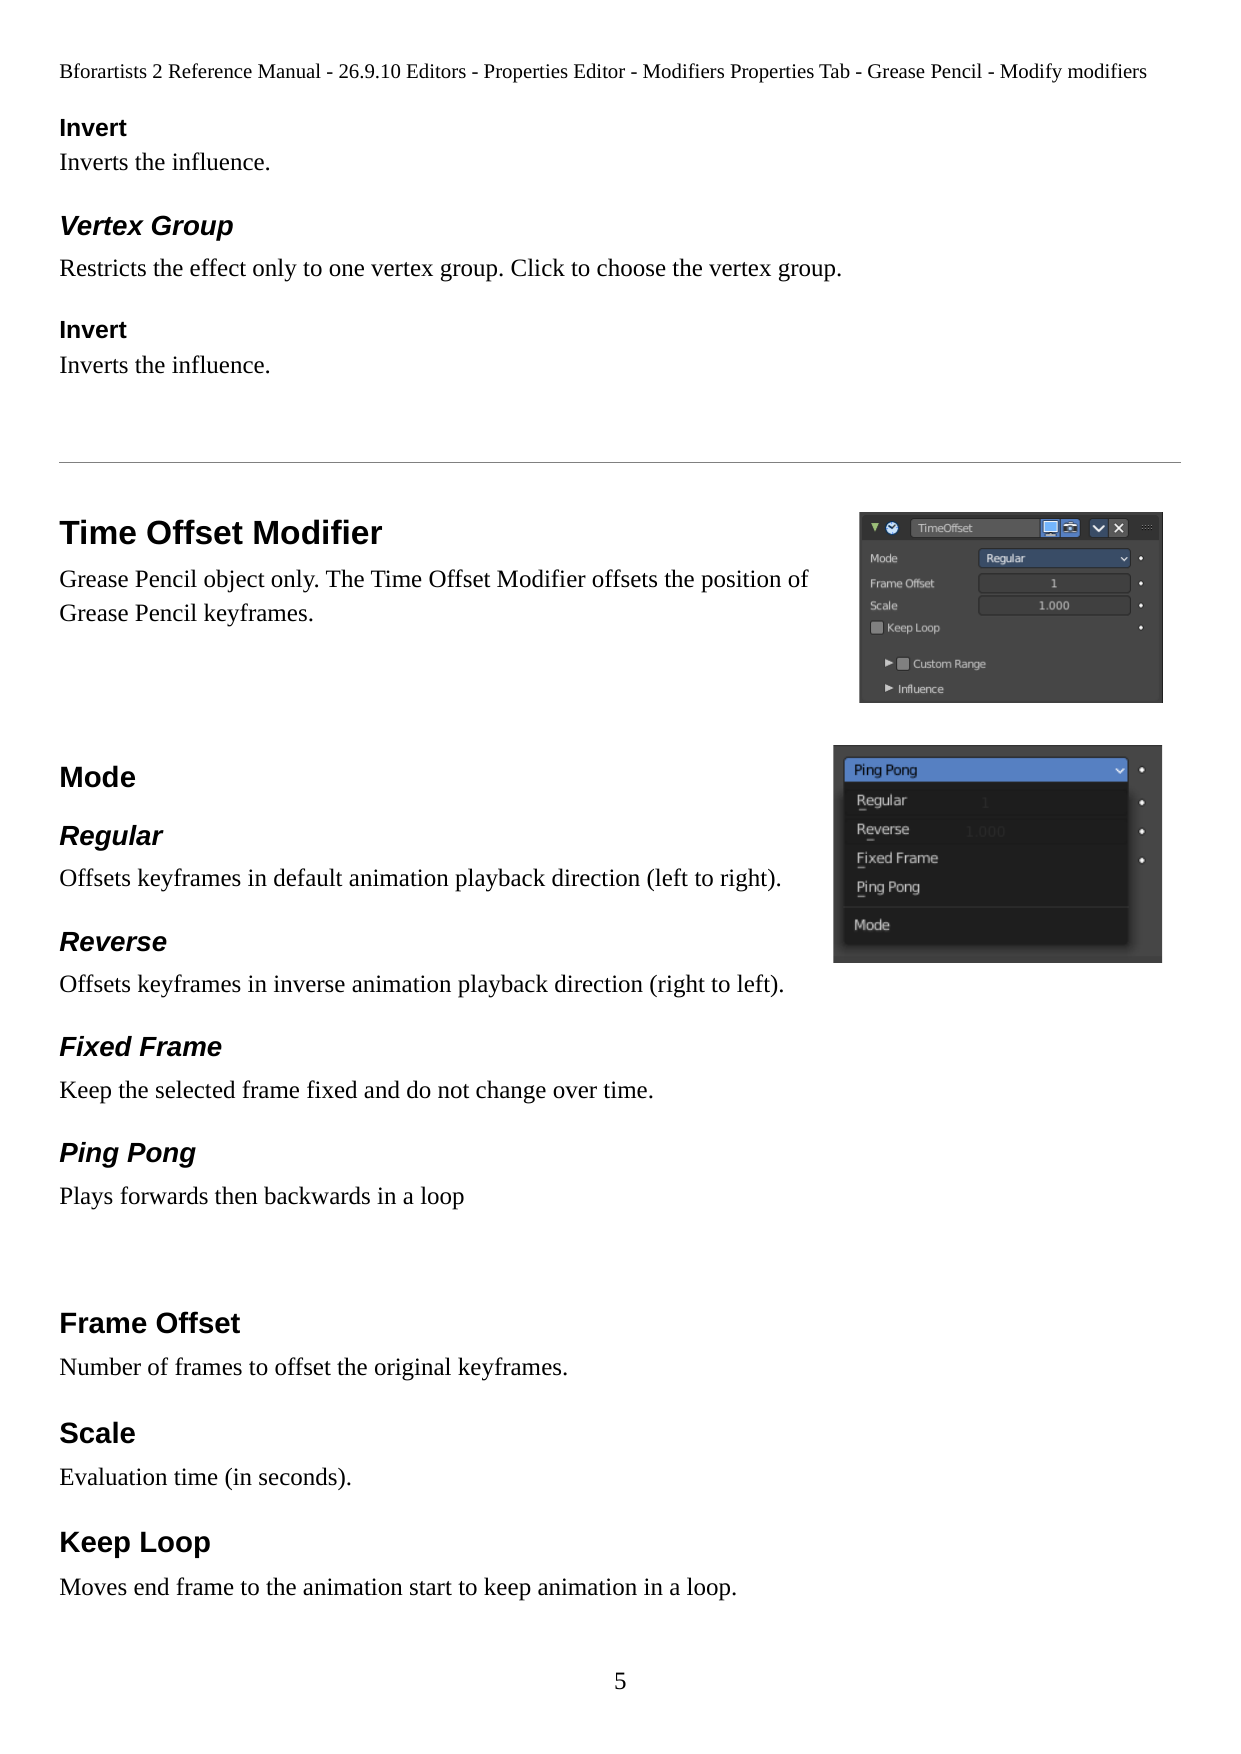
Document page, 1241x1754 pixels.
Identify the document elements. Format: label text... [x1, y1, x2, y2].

text Inverts the influence. [59, 147, 1181, 176]
text Moves end frame to the animation start to keep animation in a loop. [59, 1572, 1181, 1600]
subtitle [1163, 925, 1181, 957]
text Plays forwards then backwards in a loop [59, 1181, 1181, 1210]
subtitle Ping Pong [59, 1137, 1181, 1169]
subtitle Time Offset Modifier [59, 513, 859, 551]
text Inverts the influence. [59, 350, 1181, 378]
text Grease Pencil object only. The Time Offset Modifier offsets the position of Grease Pencil keyframes. [59, 564, 859, 627]
subtitle [1164, 513, 1181, 551]
subtitle Invert [59, 113, 1181, 141]
subtitle Keep Loop [59, 1525, 1181, 1559]
text Number of frames to offset the original keyframes. [59, 1352, 1181, 1381]
subtitle [1163, 760, 1181, 794]
text Restricts the effect only to one vertex group. Click to choose the vertex group. [59, 253, 1181, 282]
picture [833, 745, 1163, 963]
subtitle Invert [59, 315, 1181, 343]
text Offsets keyframes in default animation playback direction (left to right). [59, 863, 833, 892]
subtitle Regular [59, 819, 833, 851]
subtitle Reverse [59, 925, 833, 957]
text Evaluation time (in seconds). [59, 1462, 1181, 1491]
subtitle Mode [59, 760, 833, 794]
subtitle Scale [59, 1416, 1181, 1449]
text Keep the selected frame fixed and do not change over time. [59, 1075, 1181, 1104]
subtitle [1163, 819, 1181, 851]
subtitle Frame Offset [59, 1306, 1181, 1339]
text Offsets keyframes in inverse animation playback direction (right to left). [59, 969, 1181, 998]
subtitle Vertex Group [59, 209, 1181, 241]
subtitle Fixed Frame [59, 1031, 1181, 1063]
picture [859, 512, 1164, 703]
